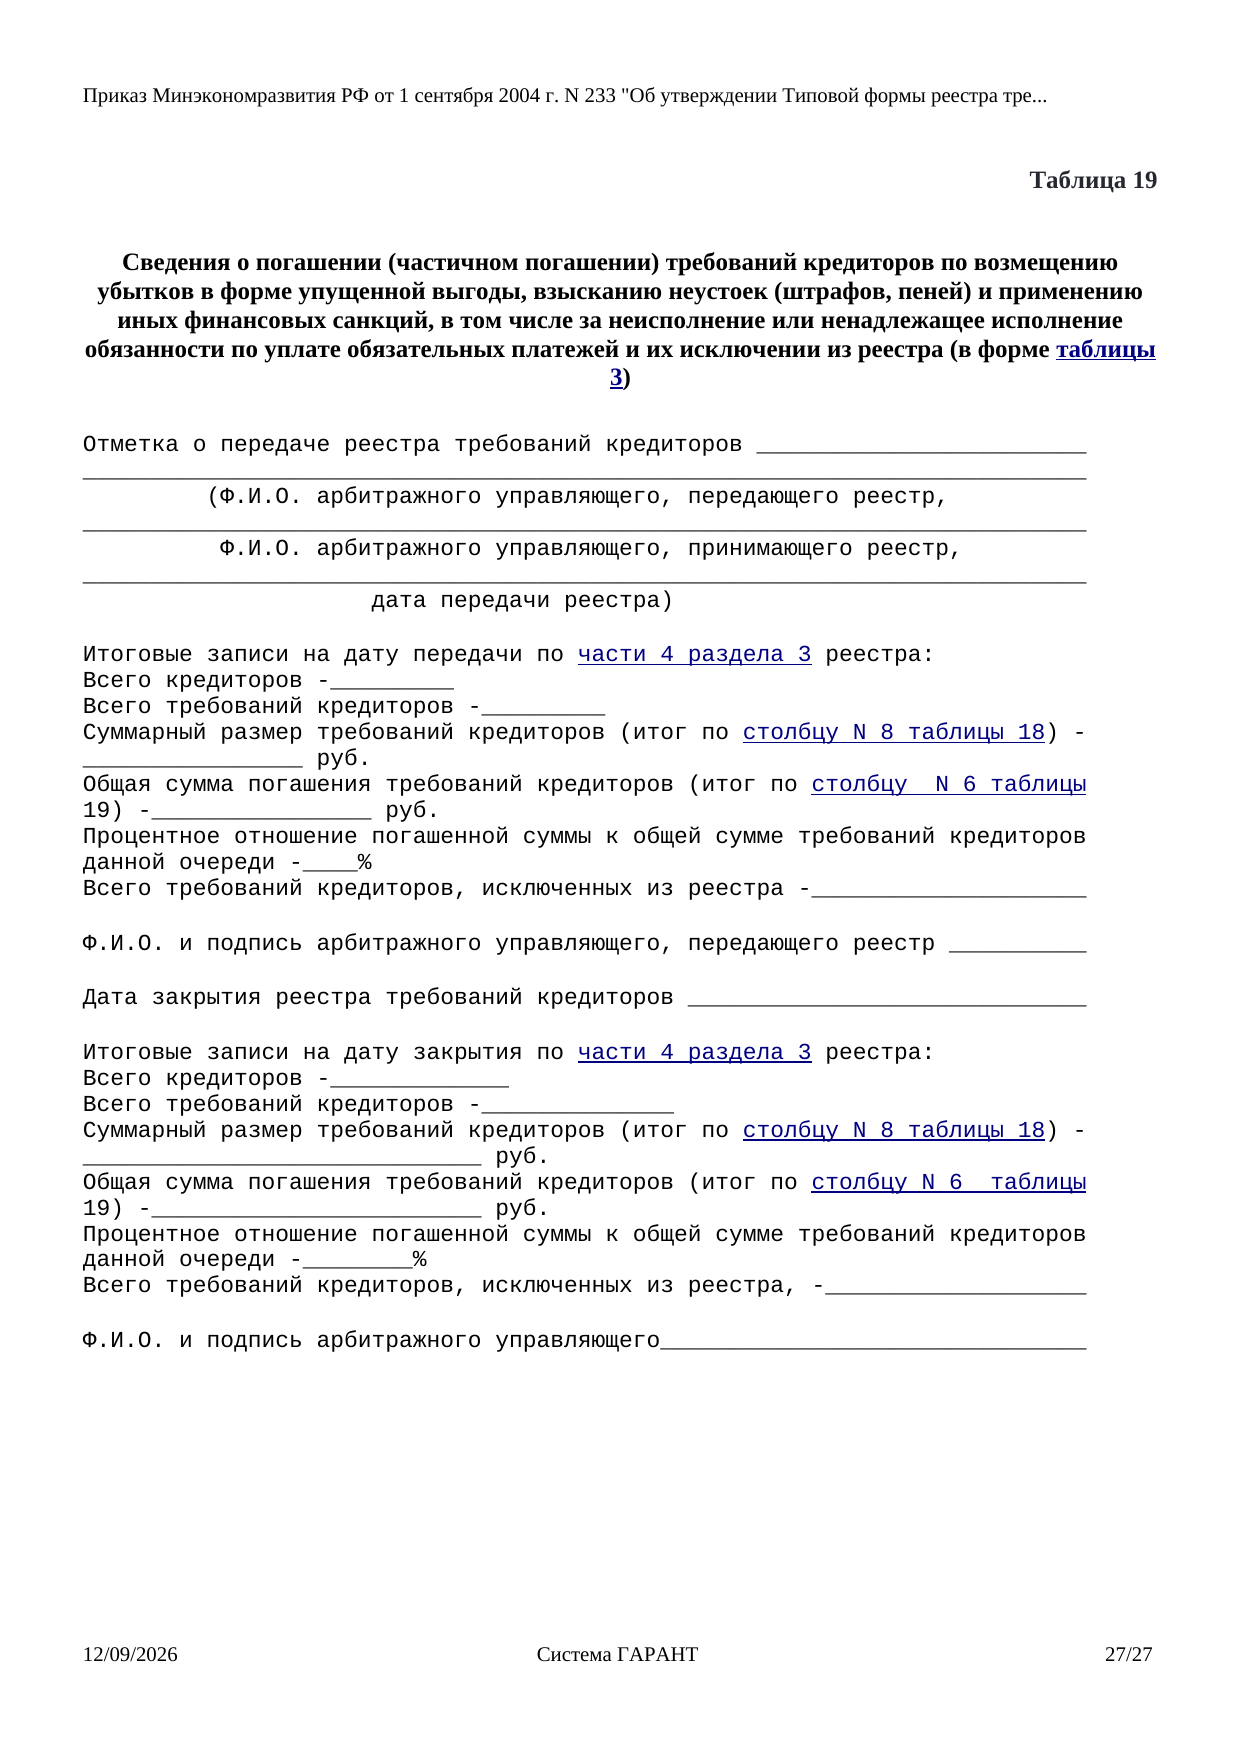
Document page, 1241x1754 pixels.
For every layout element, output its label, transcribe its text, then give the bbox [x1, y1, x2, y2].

text _________________________________________________________________________ [83, 510, 1157, 536]
text Ф.И.О. и подпись арбитражного управляющего, передающего реестр __________ [83, 931, 1157, 957]
text дата передачи реестра) [83, 588, 1157, 614]
text _________________________________________________________________________ [83, 562, 1157, 588]
text данной очереди -________% [83, 1248, 1157, 1274]
text Общая сумма погашения требований кредиторов (итог по столбцу N 6 таблицы [83, 772, 1157, 798]
text Всего требований кредиторов -______________ [83, 1092, 1157, 1118]
text 19) -________________________ руб. [83, 1196, 1157, 1222]
text 19) -________________ руб. [83, 798, 1157, 824]
text ________________ руб. [83, 747, 1157, 772]
text Суммарный размер требований кредиторов (итог по столбцу N 8 таблицы 18) - [83, 721, 1157, 747]
text Ф.И.О. и подпись арбитражного управляющего_______________________________ [83, 1328, 1157, 1354]
text Всего кредиторов -_____________ [83, 1066, 1157, 1092]
text _________________________________________________________________________ [83, 458, 1157, 484]
text Общая сумма погашения требований кредиторов (итог по столбцу N 6 таблицы [83, 1170, 1157, 1196]
text Отметка о передаче реестра требований кредиторов ________________________ [83, 432, 1157, 458]
text _____________________________ руб. [83, 1144, 1157, 1170]
text Всего требований кредиторов, исключенных из реестра, -___________________ [83, 1274, 1157, 1300]
text Всего требований кредиторов, исключенных из реестра -____________________ [83, 876, 1157, 902]
text Суммарный размер требований кредиторов (итог по столбцу N 8 таблицы 18) - [83, 1118, 1157, 1144]
text Всего кредиторов -_________ [83, 669, 1157, 695]
text Итоговые записи на дату закрытия по части 4 раздела 3 реестра: [83, 1040, 1157, 1066]
text Итоговые записи на дату передачи по части 4 раздела 3 реестра: [83, 643, 1157, 669]
text Ф.И.О. арбитражного управляющего, принимающего реестр, [83, 536, 1157, 562]
text данной очереди -____% [83, 850, 1157, 876]
text Процентное отношение погашенной суммы к общей сумме требований кредиторов [83, 1222, 1157, 1248]
text Процентное отношение погашенной суммы к общей сумме требований кредиторов [83, 824, 1157, 850]
text Таблица 19 [83, 165, 1157, 194]
text Дата закрытия реестра требований кредиторов _____________________________ [83, 986, 1157, 1012]
text Всего требований кредиторов -_________ [83, 695, 1157, 721]
subtitle Сведения о погашении (частичном погашении) требований кредиторов по возмещению убытков в форме упущенной выгоды, взысканию неустоек (штрафов, пеней) и применению иных финансовых санкций, в том числе за неисполнение или ненадлежащее исполнение обязанности по уплате обязательных платежей и их исключении из реестра (в форме таблицы 3) [83, 247, 1157, 391]
text (Ф.И.О. арбитражного управляющего, передающего реестр, [83, 484, 1157, 510]
